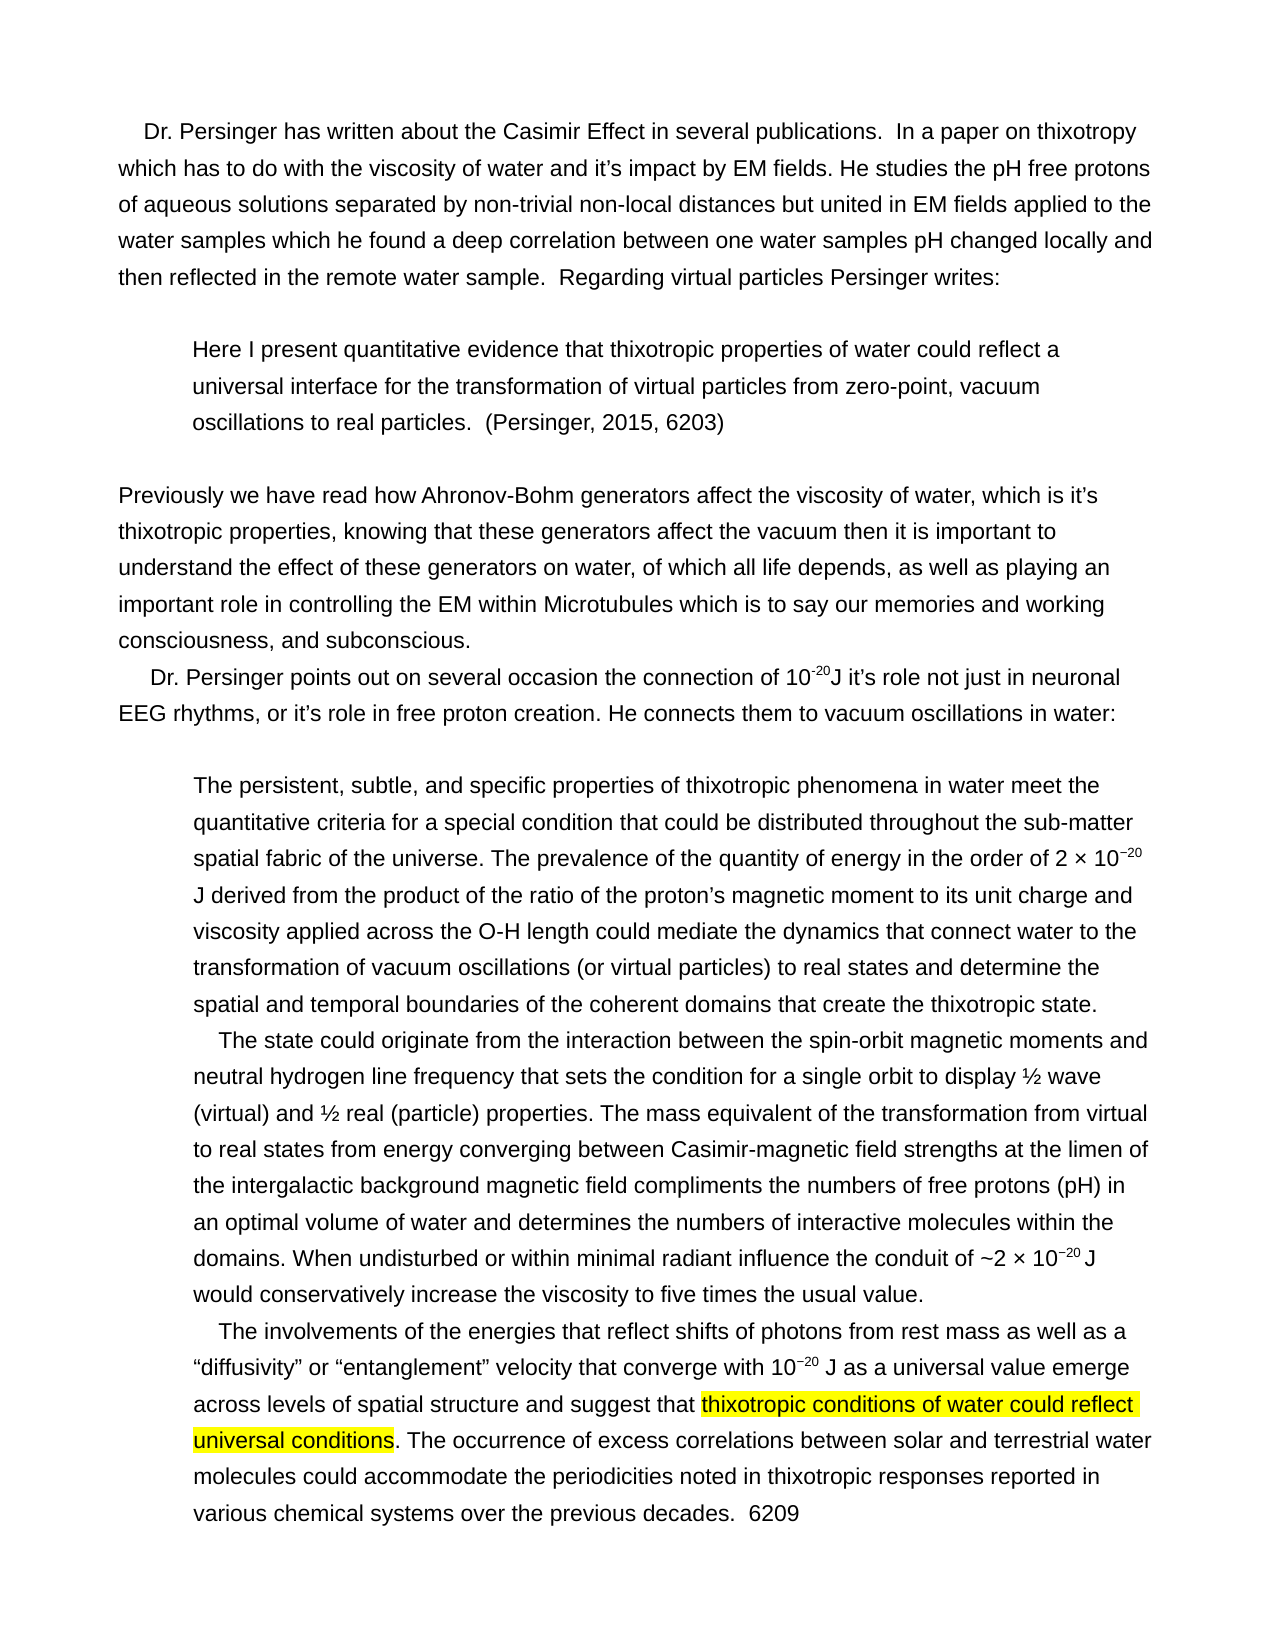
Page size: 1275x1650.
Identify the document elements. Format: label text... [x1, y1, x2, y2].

text Previously we have read how Ahronov-Bohm generators affect the viscosity of water, which is it’s thixotropic properties, knowing that these generators affect the vacuum then it is important to understand the effect of these generators on water, of which all life depends, as well as playing an important role in controlling the EM within Microtubules which is to say our memories and working consciousness, and subconscious. [118, 482, 1157, 653]
text Dr. Persinger points out on several occasion the connection of 10-20J it’s role not just in neuronal EEG rhythms, or it’s role in free proton creation. He connects them to vacuum oscillations in water: [118, 663, 1157, 726]
text Here I present quantitative evidence that thixotropic properties of water could reflect a universal interface for the transformation of virtual particles from zero-point, vacuum oscillations to real particles. (Persinger, 2015, 6203) [192, 336, 1157, 435]
text The state could originate from the interaction between the spin-orbit magnetic moments and neutral hydrogen line frequency that sets the condition for a single orbit to display ½ wave (virtual) and ½ real (particle) properties. The mass equivalent of the transformation from virtual to real states from energy converging between Casimir-magnetic field strengths at the limen of the intergalactic background magnetic field compliments the numbers of free protons (pH) in an optimal volume of water and determines the numbers of interactive molecules within the domains. When undisturbed or within minimal radiant influence the conduit of ~2 × 10−20 J would conservatively increase the viscosity to five times the usual value. [193, 1027, 1157, 1308]
text The involvements of the energies that reflect shifts of photons from rest mass as well as a “diffusivity” or “entanglement” velocity that converge with 10−20 J as a universal value emerge across levels of spatial structure and suggest that thixotropic conditions of water could reflect universal conditions. The occurrence of excess correlations between solar and terrestrial water molecules could accommodate the periodicities noted in thixotropic responses reported in various chemical systems over the previous decades. 6209 [193, 1318, 1157, 1526]
text The persistent, subtle, and specific properties of thixotropic phenomena in water meet the quantitative criteria for a special condition that could be distributed throughout the sub-matter spatial fabric of the universe. The prevalence of the quantity of energy in the order of 2 × 10−20 J derived from the product of the ratio of the proton’s magnetic moment to its unit charge and viscosity applied across the O-H length could mediate the dynamics that connect water to the transformation of vacuum oscillations (or virtual particles) to real states and determine the spatial and temporal boundaries of the coherent domains that create the thixotropic state. [193, 772, 1157, 1017]
text Dr. Persinger has written about the Casimir Effect in several publications. In a paper on thixotropy which has to do with the viscosity of water and it’s impact by EM fields. He studies the pH free protons of aqueous solutions separated by non-trivial non-local distances but united in EM fields applied to the water samples which he found a deep correlation between one water samples pH changed locally and then reflected in the remote water sample. Regarding virtual particles Persinger writes: [118, 118, 1157, 290]
